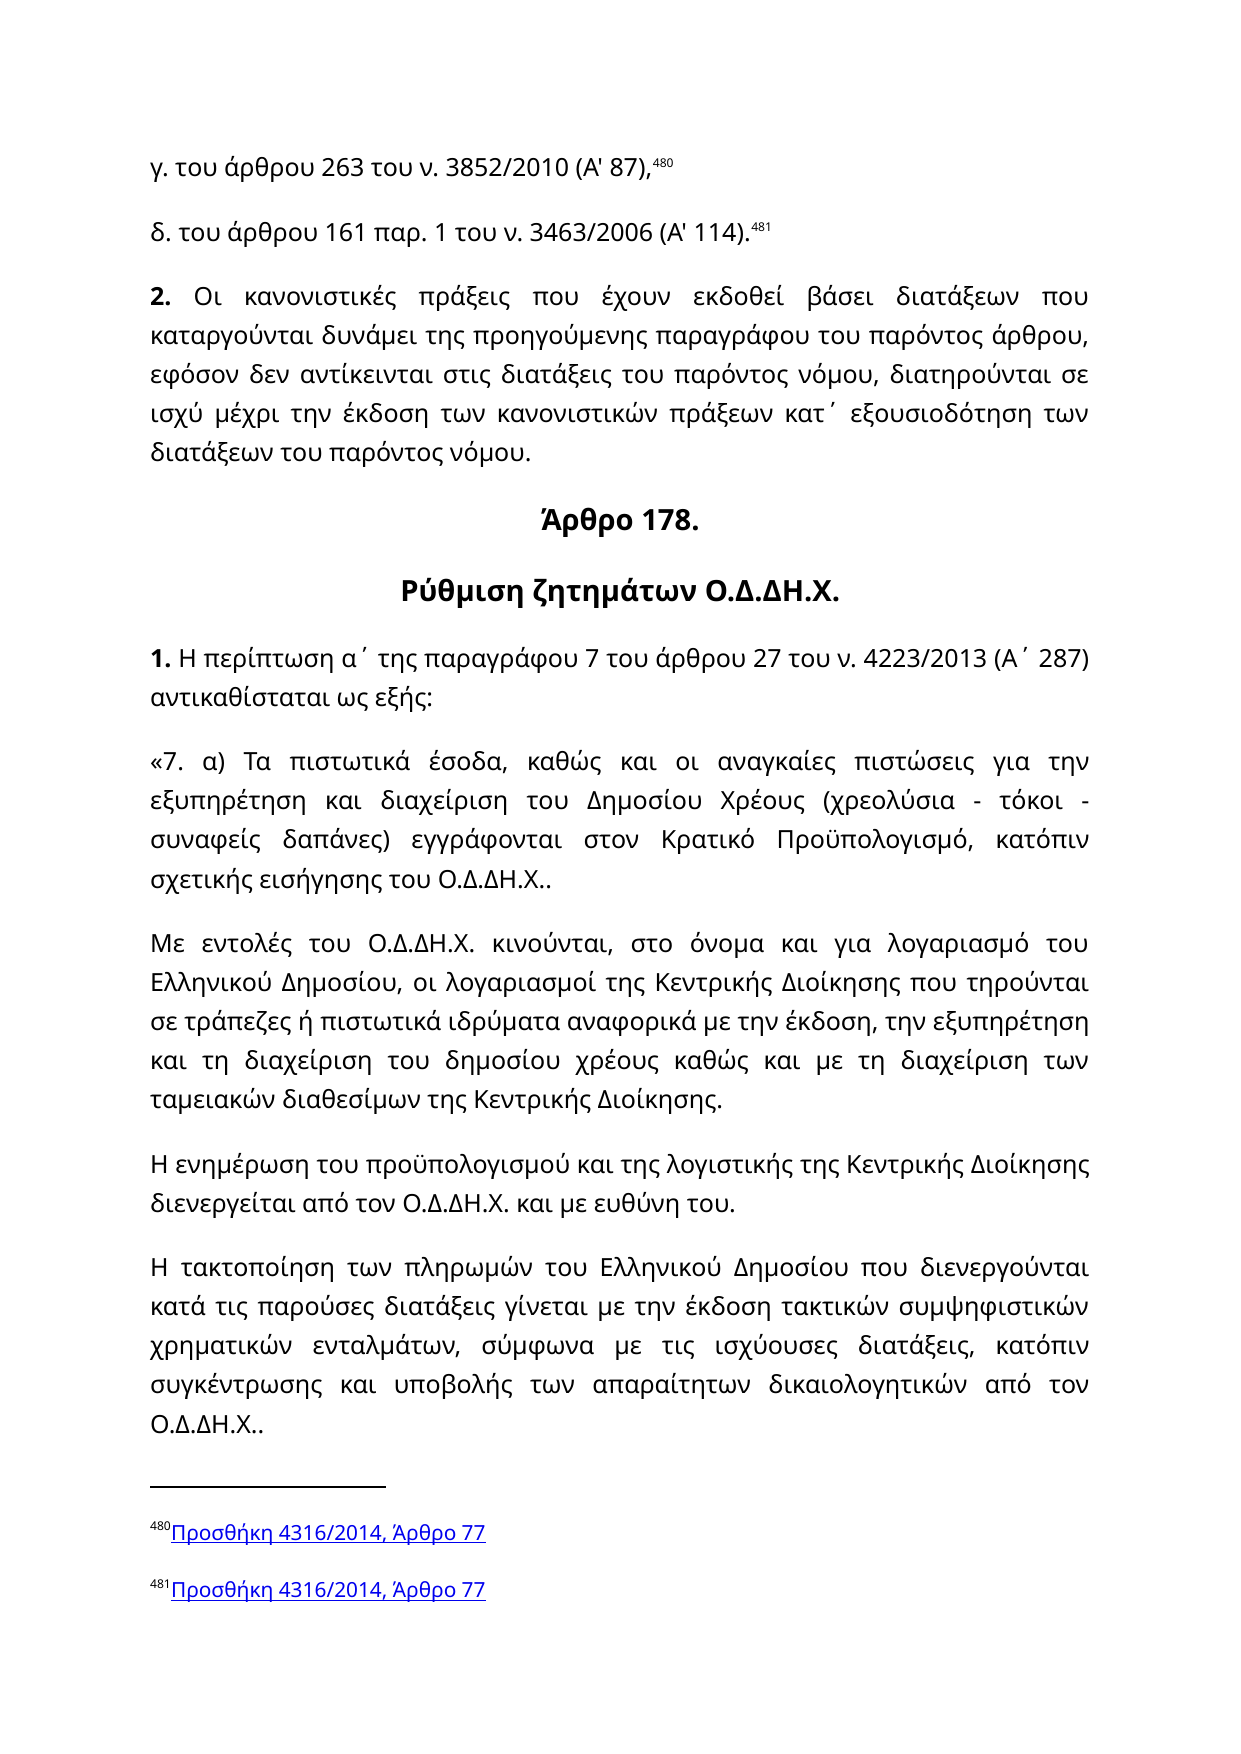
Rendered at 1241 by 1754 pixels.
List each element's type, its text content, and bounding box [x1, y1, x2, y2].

text Η τακτοποίηση των πληρωμών του Ελληνικού Δημοσίου που διενεργούνται κατά τις παρούσες διατάξεις γίνεται με την έκδοση τακτικών συμψηφιστικών χρηματικών ενταλμάτων, σύμφωνα με τις ισχύουσες διατάξεις, κατόπιν συγκέντρωσης και υποβολής των απαραίτητων δικαιολογητικών από τον Ο.Δ.ΔΗ.Χ.. [150, 1249, 1090, 1440]
text «7. α) Τα πιστωτικά έσοδα, καθώς και οι αναγκαίες πιστώσεις για την εξυπηρέτηση και διαχείριση του Δημοσίου Χρέους (χρεολύσια - τόκοι - συναφείς δαπάνες) εγγράφονται στον Κρατικό Προϋπολογισμό, κατόπιν σχετικής εισήγησης του Ο.Δ.ΔΗ.Χ.. [150, 744, 1090, 895]
text γ. του άρθρου 263 του ν. 3852/2010 (Α' 87), [150, 150, 1090, 184]
text Προσθήκη 4316/2014, Άρθρο 77 [150, 1518, 1090, 1546]
text Προσθήκη 4316/2014, Άρθρο 77 [150, 1576, 1090, 1604]
text 1. Η περίπτωση α΄ της παραγράφου 7 του άρθρου 27 του ν. 4223/2013 (Α΄ 287) αντικαθίσταται ως εξής: [150, 640, 1090, 714]
text δ. του άρθρου 161 παρ. 1 του ν. 3463/2006 (Α' 114). [150, 214, 1090, 248]
subtitle Άρθρο 178. [150, 499, 1090, 539]
text Με εντολές του Ο.Δ.ΔΗ.Χ. κινούνται, στο όνομα και για λογαριασμό του Ελληνικού Δημοσίου, οι λογαριασμοί της Κεντρικής Διοίκησης που τηρούνται σε τράπεζες ή πιστωτικά ιδρύματα αναφορικά με την έκδοση, την εξυπηρέτηση και τη διαχείριση του δημοσίου χρέους καθώς και με τη διαχείριση των ταμειακών διαθεσίμων της Κεντρικής Διοίκησης. [150, 925, 1090, 1116]
subtitle Ρύθμιση ζητημάτων Ο.Δ.ΔΗ.Χ. [150, 570, 1090, 609]
text 2. Οι κανονιστικές πράξεις που έχουν εκδοθεί βάσει διατάξεων που καταργούνται δυνάμει της προηγούμενης παραγράφου του παρόντος άρθρου, εφόσον δεν αντίκεινται στις διατάξεις του παρόντος νόμου, διατηρούνται σε ισχύ μέχρι την έκδοση των κανονιστικών πράξεων κατ΄ εξουσιοδότηση των διατάξεων του παρόντος νόμου. [150, 278, 1090, 469]
text Η ενημέρωση του προϋπολογισμού και της λογιστικής της Κεντρικής Διοίκησης διενεργείται από τον Ο.Δ.ΔΗ.Χ. και με ευθύνη του. [150, 1146, 1090, 1219]
